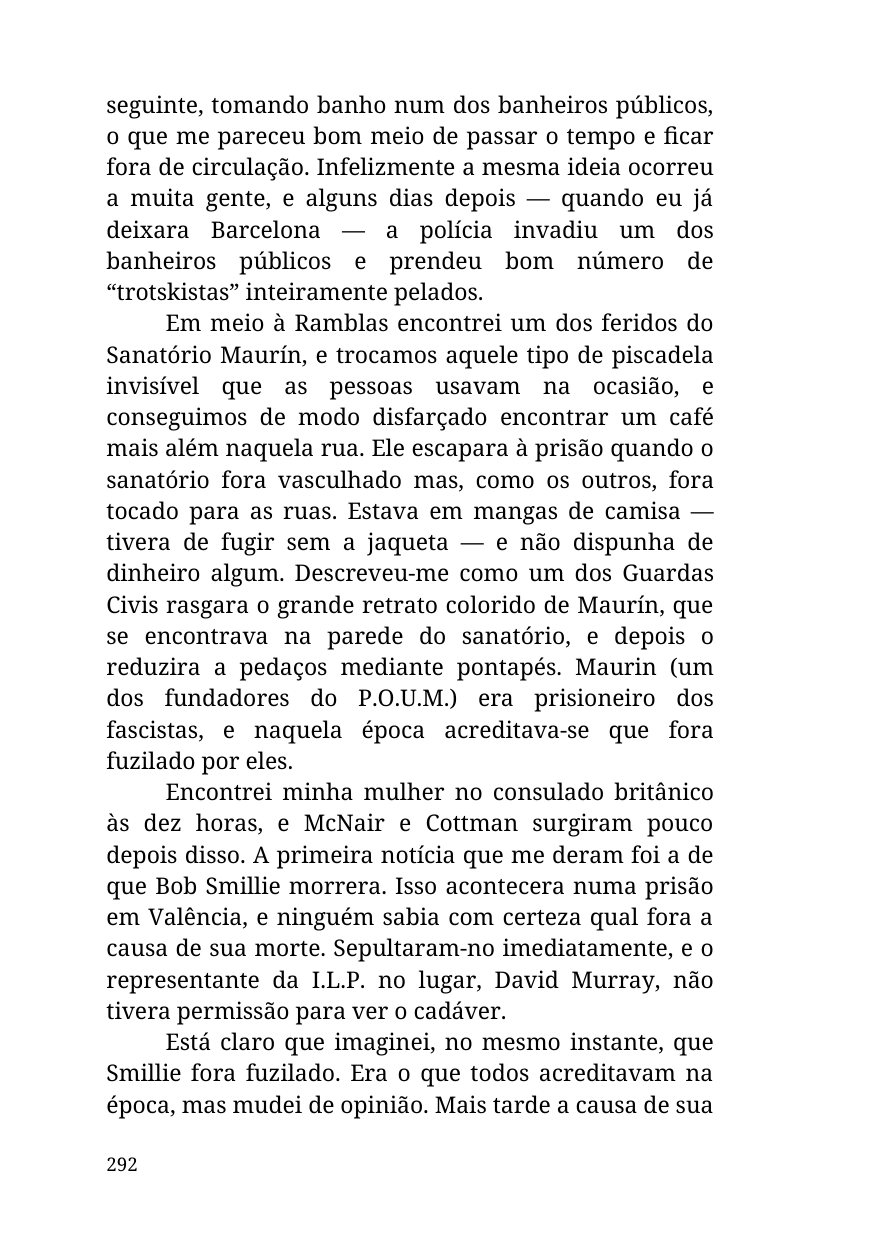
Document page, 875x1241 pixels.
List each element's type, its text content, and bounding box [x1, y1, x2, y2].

text seguinte, tomando banho num dos banheiros públicos, o que me pareceu bom meio de passar o tempo e ficar fora de circulação. Infelizmente a mesma ideia ocorreu a muita gente, e alguns dias depois — quando eu já deixara Barcelona — a polícia invadiu um dos banheiros públicos e prendeu bom número de “trotskistas” inteiramente pelados. [106, 88, 714, 307]
text Encontrei minha mulher no consulado britânico às dez horas, e McNair e Cottman surgiram pouco depois disso. A primeira notícia que me deram foi a de que Bob Smillie morrera. Isso acontecera numa prisão em Valência, e ninguém sabia com certeza qual fora a causa de sua morte. Sepultaram-no imediatamente, e o representante da I.L.P. no lugar, David Murray, não tivera permissão para ver o cadáver. [106, 776, 714, 1026]
text Está claro que imaginei, no mesmo instante, que Smillie fora fuzilado. Era o que todos acreditavam na época, mas mudei de opinião. Mais tarde a causa de sua [106, 1026, 714, 1120]
text Em meio à Ramblas encontrei um dos feridos do Sanatório Maurín, e trocamos aquele tipo de piscadela invisível que as pessoas usavam na ocasião, e conseguimos de modo disfarçado encontrar um café mais além naquela rua. Ele escapara à prisão quando o sanatório fora vasculhado mas, como os outros, fora tocado para as ruas. Estava em mangas de camisa — tivera de fugir sem a jaqueta — e não dispunha de dinheiro algum. Descreveu-me como um dos Guardas Civis rasgara o grande retrato colorido de Maurín, que se encontrava na parede do sanatório, e depois o reduzira a pedaços mediante pontapés. Maurin (um dos fundadores do P.O.U.M.) era prisioneiro dos fascistas, e naquela época acreditava-se que fora fuzilado por eles. [106, 307, 714, 776]
